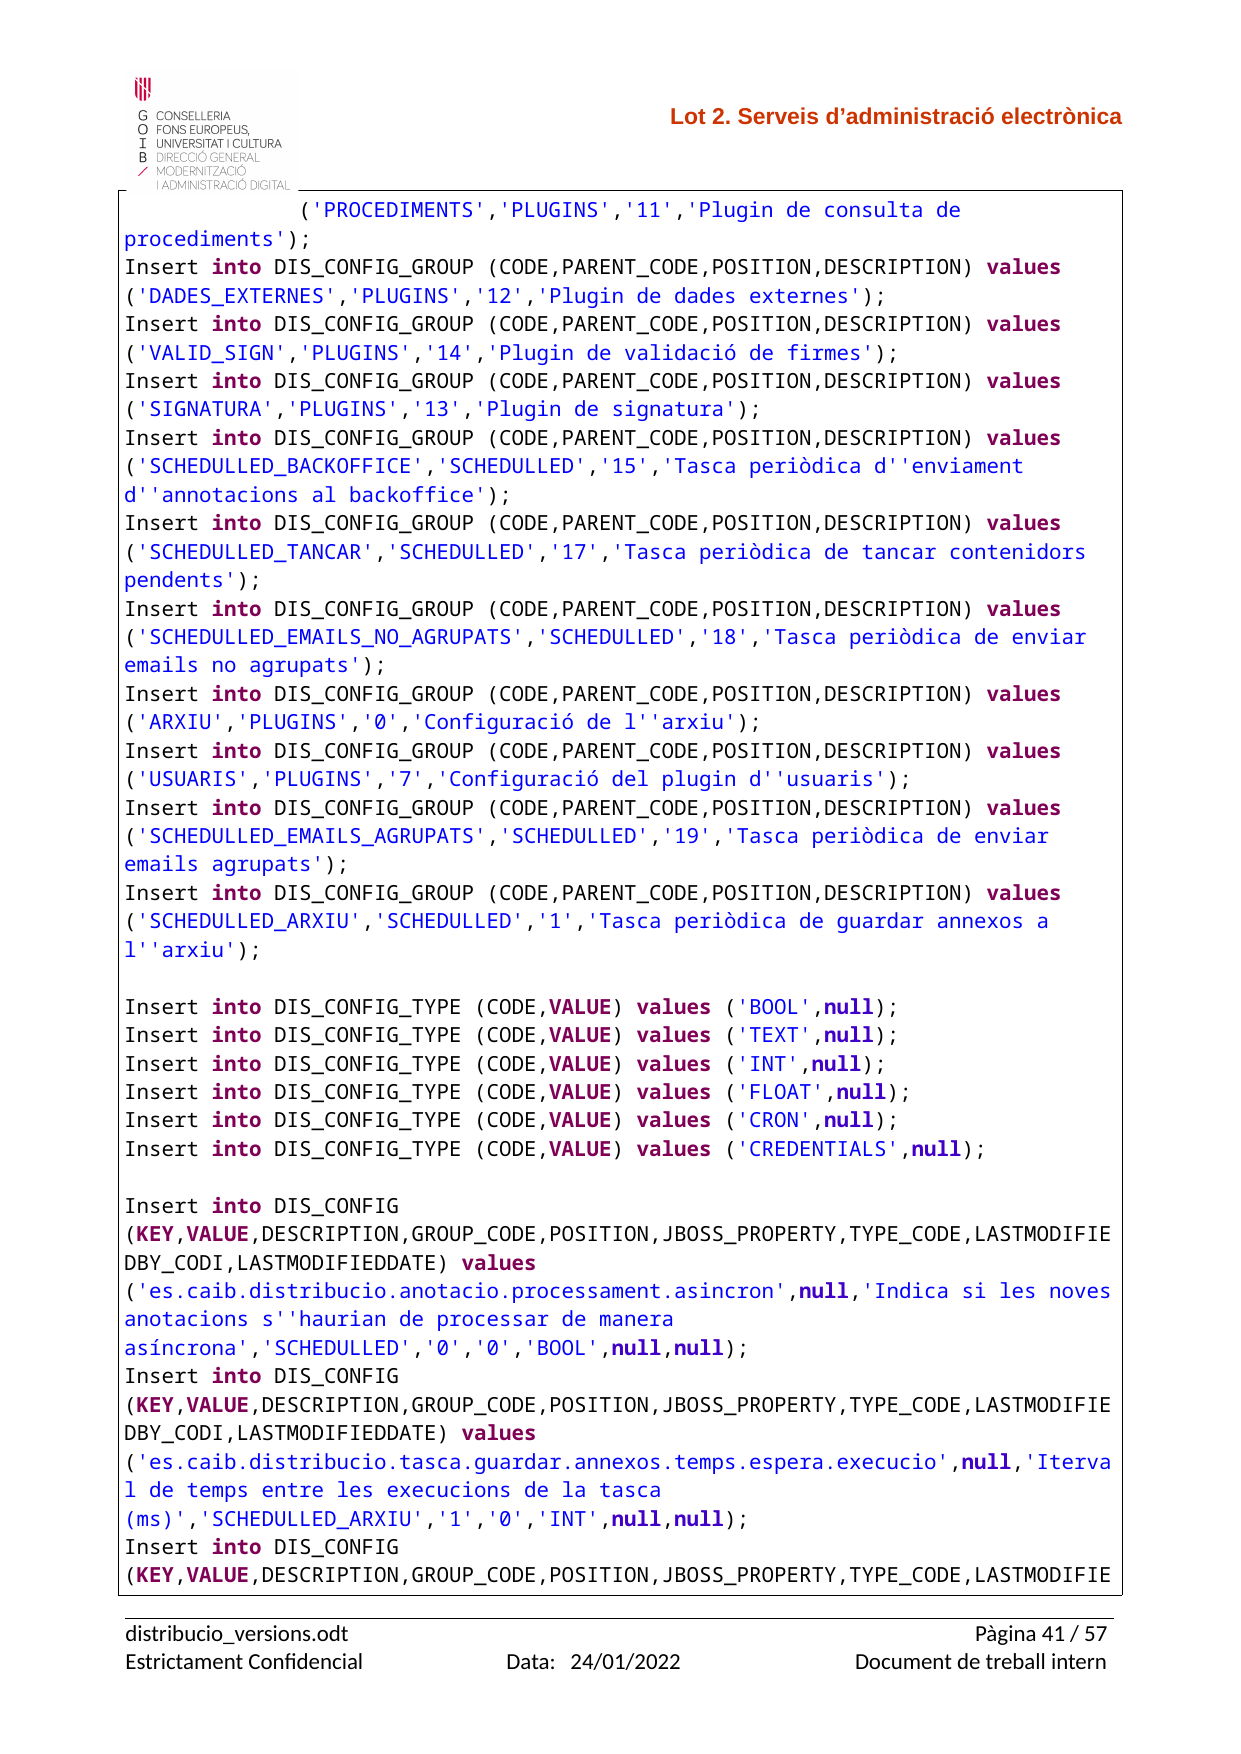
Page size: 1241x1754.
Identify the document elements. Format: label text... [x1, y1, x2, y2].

table_header ('PROCEDIMENTS','PLUGINS','11','Plugin de consulta de procediments'); Insert into DIS_CONFIG_GROUP (CODE,PARENT_CODE,POSITION,DESCRIPTION) values ('DADES_EXTERNES','PLUGINS','12','Plugin de dades externes'); Insert into DIS_CONFIG_GROUP (CODE,PARENT_CODE,POSITION,DESCRIPTION) values ('VALID_SIGN','PLUGINS','14','Plugin de validació de firmes'); Insert into DIS_CONFIG_GROUP (CODE,PARENT_CODE,POSITION,DESCRIPTION) values ('SIGNATURA','PLUGINS','13','Plugin de signatura'); Insert into DIS_CONFIG_GROUP (CODE,PARENT_CODE,POSITION,DESCRIPTION) values ('SCHEDULLED_BACKOFFICE','SCHEDULLED','15','Tasca periòdica d''enviament d''annotacions al backoffice'); Insert into DIS_CONFIG_GROUP (CODE,PARENT_CODE,POSITION,DESCRIPTION) values ('SCHEDULLED_TANCAR','SCHEDULLED','17','Tasca periòdica de tancar contenidors pendents'); Insert into DIS_CONFIG_GROUP (CODE,PARENT_CODE,POSITION,DESCRIPTION) values ('SCHEDULLED_EMAILS_NO_AGRUPATS','SCHEDULLED','18','Tasca periòdica de enviar emails no agrupats'); Insert into DIS_CONFIG_GROUP (CODE,PARENT_CODE,POSITION,DESCRIPTION) values ('ARXIU','PLUGINS','0','Configuració de l''arxiu'); Insert into DIS_CONFIG_GROUP (CODE,PARENT_CODE,POSITION,DESCRIPTION) values ('USUARIS','PLUGINS','7','Configuració del plugin d''usuaris'); Insert into DIS_CONFIG_GROUP (CODE,PARENT_CODE,POSITION,DESCRIPTION) values ('SCHEDULLED_EMAILS_AGRUPATS','SCHEDULLED','19','Tasca periòdica de enviar emails agrupats'); Insert into DIS_CONFIG_GROUP (CODE,PARENT_CODE,POSITION,DESCRIPTION) values ('SCHEDULLED_ARXIU','SCHEDULLED','1','Tasca periòdica de guardar annexos a l''arxiu'); Insert into DIS_CONFIG_TYPE (CODE,VALUE) values ('BOOL',null); Insert into DIS_CONFIG_TYPE (CODE,VALUE) values ('TEXT',null); Insert into DIS_CONFIG_TYPE (CODE,VALUE) values ('INT',null); Insert into DIS_CONFIG_TYPE (CODE,VALUE) values ('FLOAT',null); Insert into DIS_CONFIG_TYPE (CODE,VALUE) values ('CRON',null); Insert into DIS_CONFIG_TYPE (CODE,VALUE) values ('CREDENTIALS',null); Insert into DIS_CONFIG (KEY,VALUE,DESCRIPTION,GROUP_CODE,POSITION,JBOSS_PROPERTY,TYPE_CODE,LASTMODIFIEDBY_CODI,LASTMODIFIEDDATE) values ('es.caib.distribucio.anotacio.processament.asincron',null,'Indica si les noves anotacions s''haurian de processar de manera asíncrona','SCHEDULLED','0','0','BOOL',null,null); Insert into DIS_CONFIG (KEY,VALUE,DESCRIPTION,GROUP_CODE,POSITION,JBOSS_PROPERTY,TYPE_CODE,LASTMODIFIEDBY_CODI,LASTMODIFIEDDATE) values ('es.caib.distribucio.tasca.guardar.annexos.temps.espera.execucio',null,'Iterval de temps entre les execucions de la tasca (ms)','SCHEDULLED_ARXIU','1','0','INT',null,null); Insert into DIS_CONFIG (KEY,VALUE,DESCRIPTION,GROUP_CODE,POSITION,JBOSS_PROPERTY,TYPE_CODE,LASTMODIFIE [119, 191, 1122, 1595]
picture [126, 70, 299, 197]
